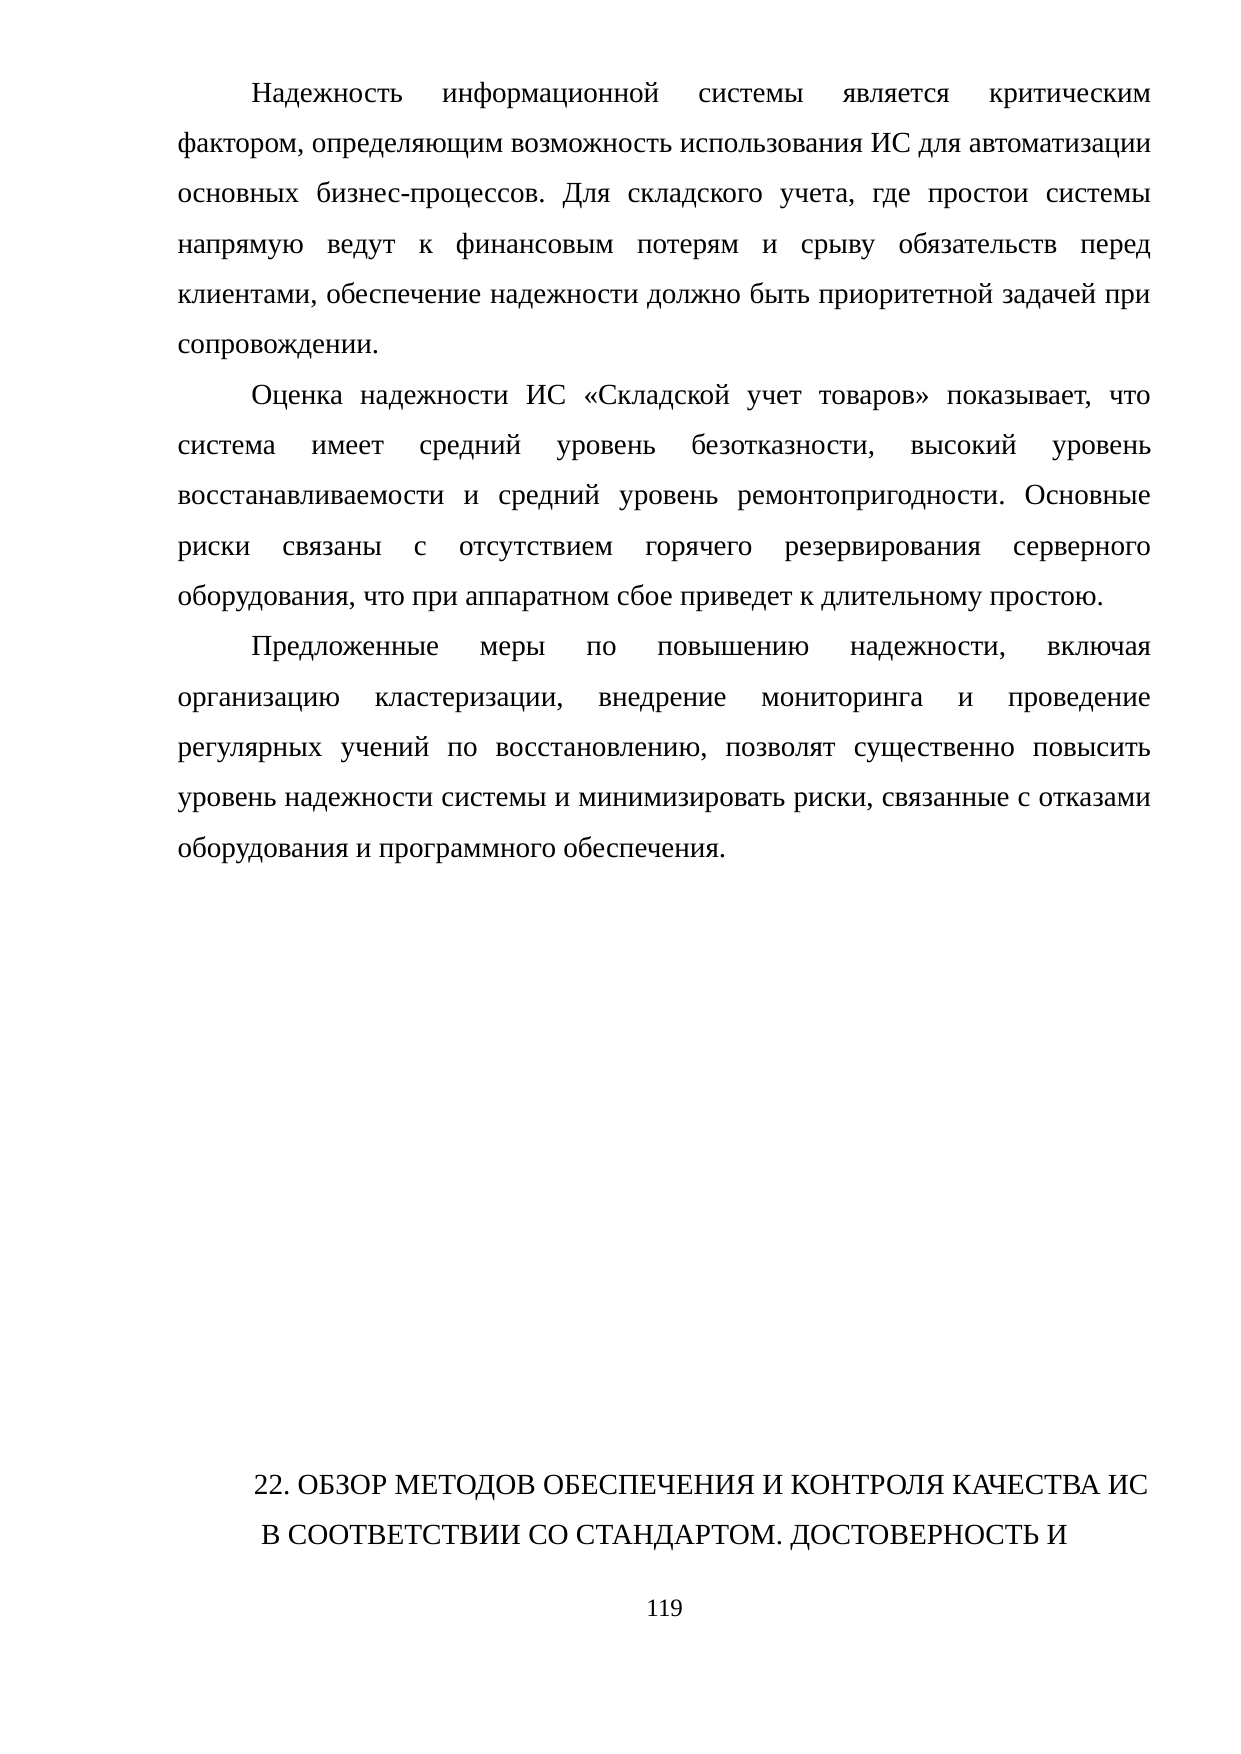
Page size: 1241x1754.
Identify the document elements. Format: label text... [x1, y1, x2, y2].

text 22. ОБЗОР МЕТОДОВ ОБЕСПЕЧЕНИЯ И КОНТРОЛЯ КАЧЕСТВА ИС В СООТВЕТСТВИИ СО СТАНДАРТОМ. ДОСТОВЕРНОСТЬ И [177, 1467, 1152, 1551]
text Предложенные меры по повышению надежности, включая организацию кластеризации, внедрение мониторинга и проведение регулярных учений по восстановлению, позволят существенно повысить уровень надежности системы и минимизировать риски, связанные с отказами оборудования и программного обеспечения. [177, 628, 1152, 863]
text Надежность информационной системы является критическим фактором, определяющим возможность использования ИС для автоматизации основных бизнес-процессов. Для складского учета, где простои системы напрямую ведут к финансовым потерям и срыву обязательств перед клиентами, обеспечение надежности должно быть приоритетной задачей при сопровождении. [177, 75, 1152, 360]
text Оценка надежности ИС «Складской учет товаров» показывает, что система имеет средний уровень безотказности, высокий уровень восстанавливаемости и средний уровень ремонтопригодности. Основные риски связаны с отсутствием горячего резервирования серверного оборудования, что при аппаратном сбое приведет к длительному простою. [177, 377, 1152, 612]
